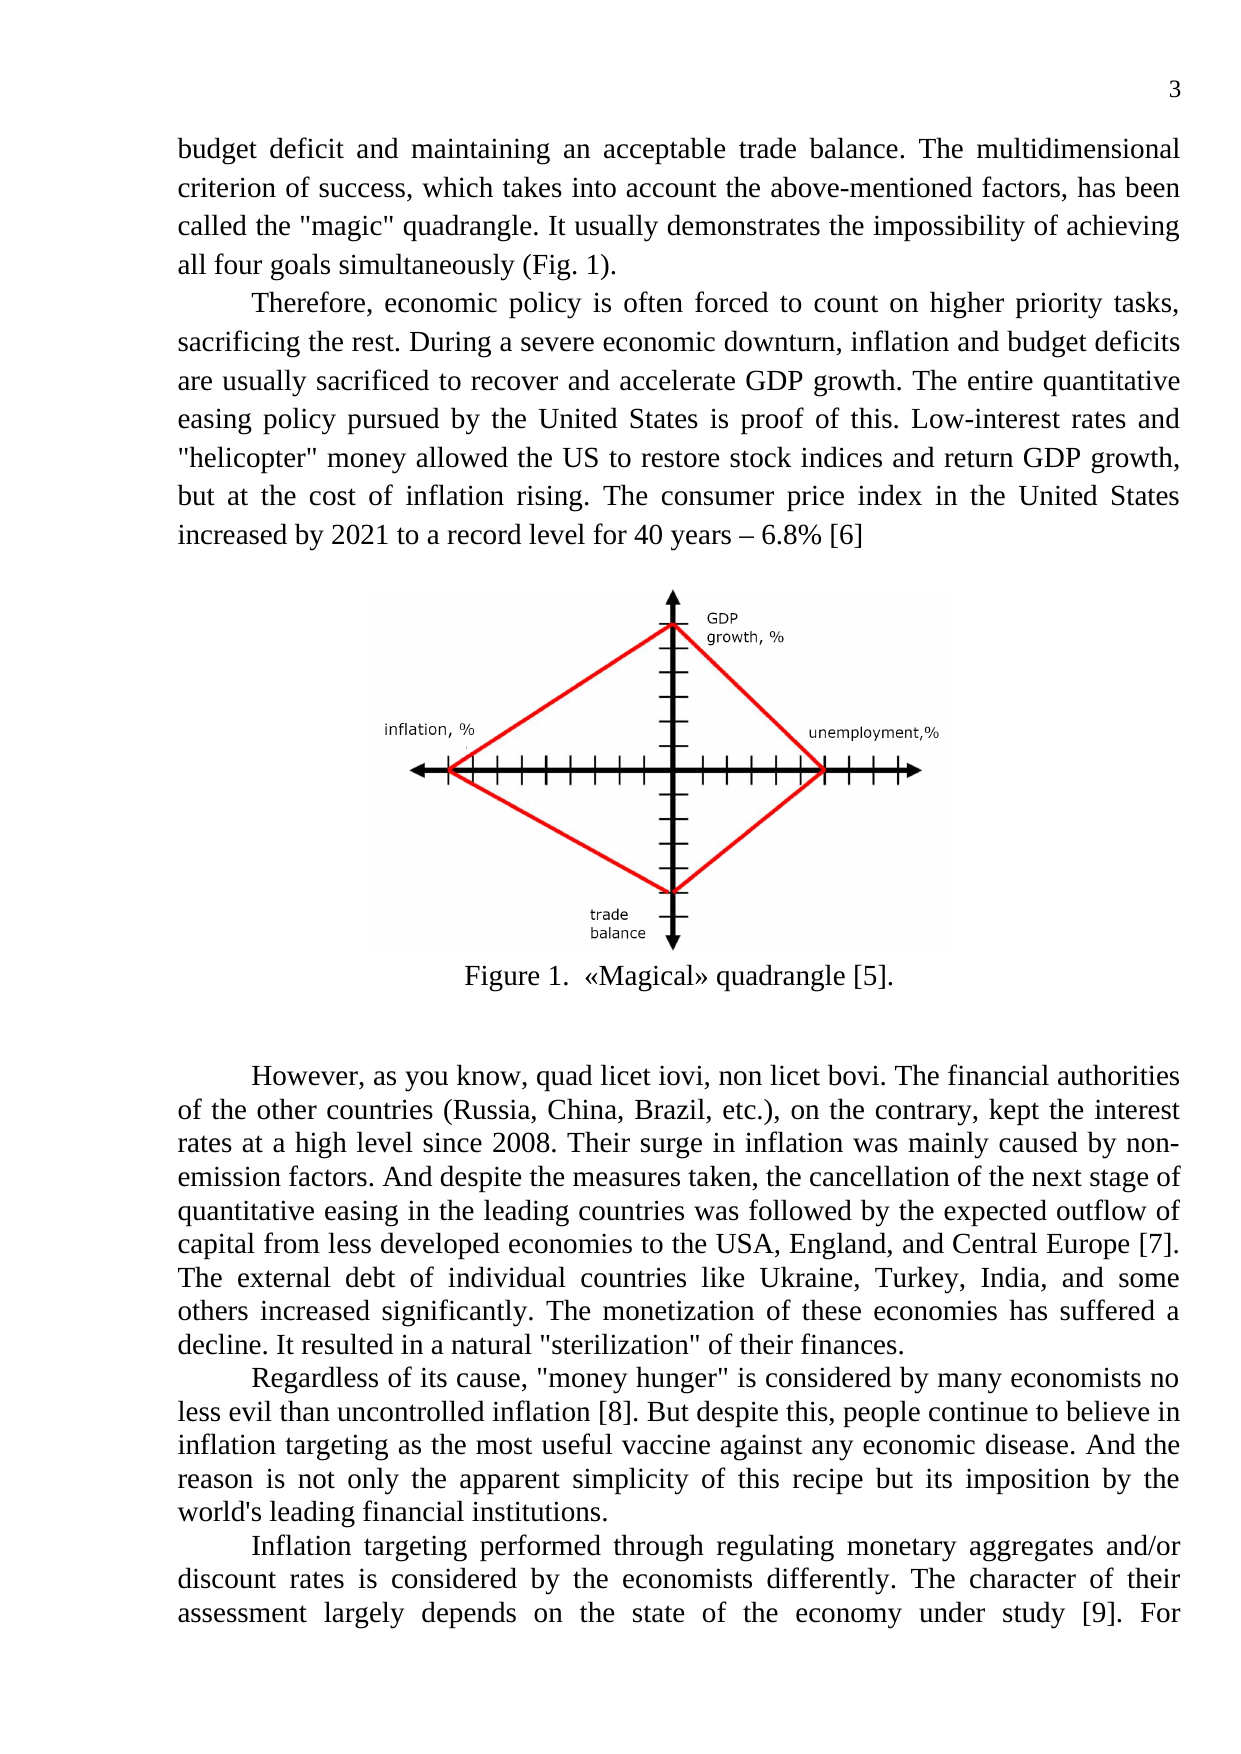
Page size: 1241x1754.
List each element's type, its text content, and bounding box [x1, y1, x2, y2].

text However, as you know, quad licet iovi, non licet bovi. The financial authorities of the other countries (Russia, China, Brazil, etc.), on the contrary, kept the interest rates at a high level since 2008. Their surge in inflation was mainly caused by non-emission factors. And despite the measures taken, the cancellation of the next stage of quantitative easing in the leading countries was followed by the expected outflow of capital from less developed economies to the USA, England, and Central Europe [7]. The external debt of individual countries like Ukraine, Turkey, India, and some others increased significantly. The monetization of these economies has suffered a decline. It resulted in a natural "sterilization" of their finances. [177, 1058, 1181, 1360]
text Regardless of its cause, "money hunger" is considered by many economists no less evil than uncontrolled inflation [8]. But despite this, people continue to believe in inflation targeting as the most useful vaccine against any economic disease. And the reason is not only the apparent simplicity of this recipe but its imposition by the world's leading financial institutions. [177, 1360, 1181, 1528]
text budget deficit and maintaining an acceptable trade balance. The multidimensional criterion of success, which takes into account the above-mentioned factors, has been called the "magic" quadrangle. It usually demonstrates the impossibility of achieving all four goals simultaneously (Fig. 1). [177, 131, 1181, 281]
text Figure 1. «Magical» quadrangle [5]. [177, 958, 1181, 991]
text Therefore, economic policy is often forced to count on higher priority tasks, sacrificing the rest. During a severe economic downturn, inflation and budget deficits are usually sacrificed to recover and accelerate GDP growth. The entire quantitative easing policy pursued by the United States is proof of this. Low-interest rates and "helicopter" money allowed the US to restore stock indices and return GDP growth, but at the cost of inflation rising. The consumer price index in the United States increased by 2021 to a record level for 40 years – 6.8% [6] [177, 286, 1181, 550]
picture [364, 589, 956, 952]
text Inflation targeting performed through regulating monetary aggregates and/or discount rates is considered by the economists differently. The character of their assessment largely depends on the state of the economy under study [9]. For [177, 1528, 1181, 1629]
